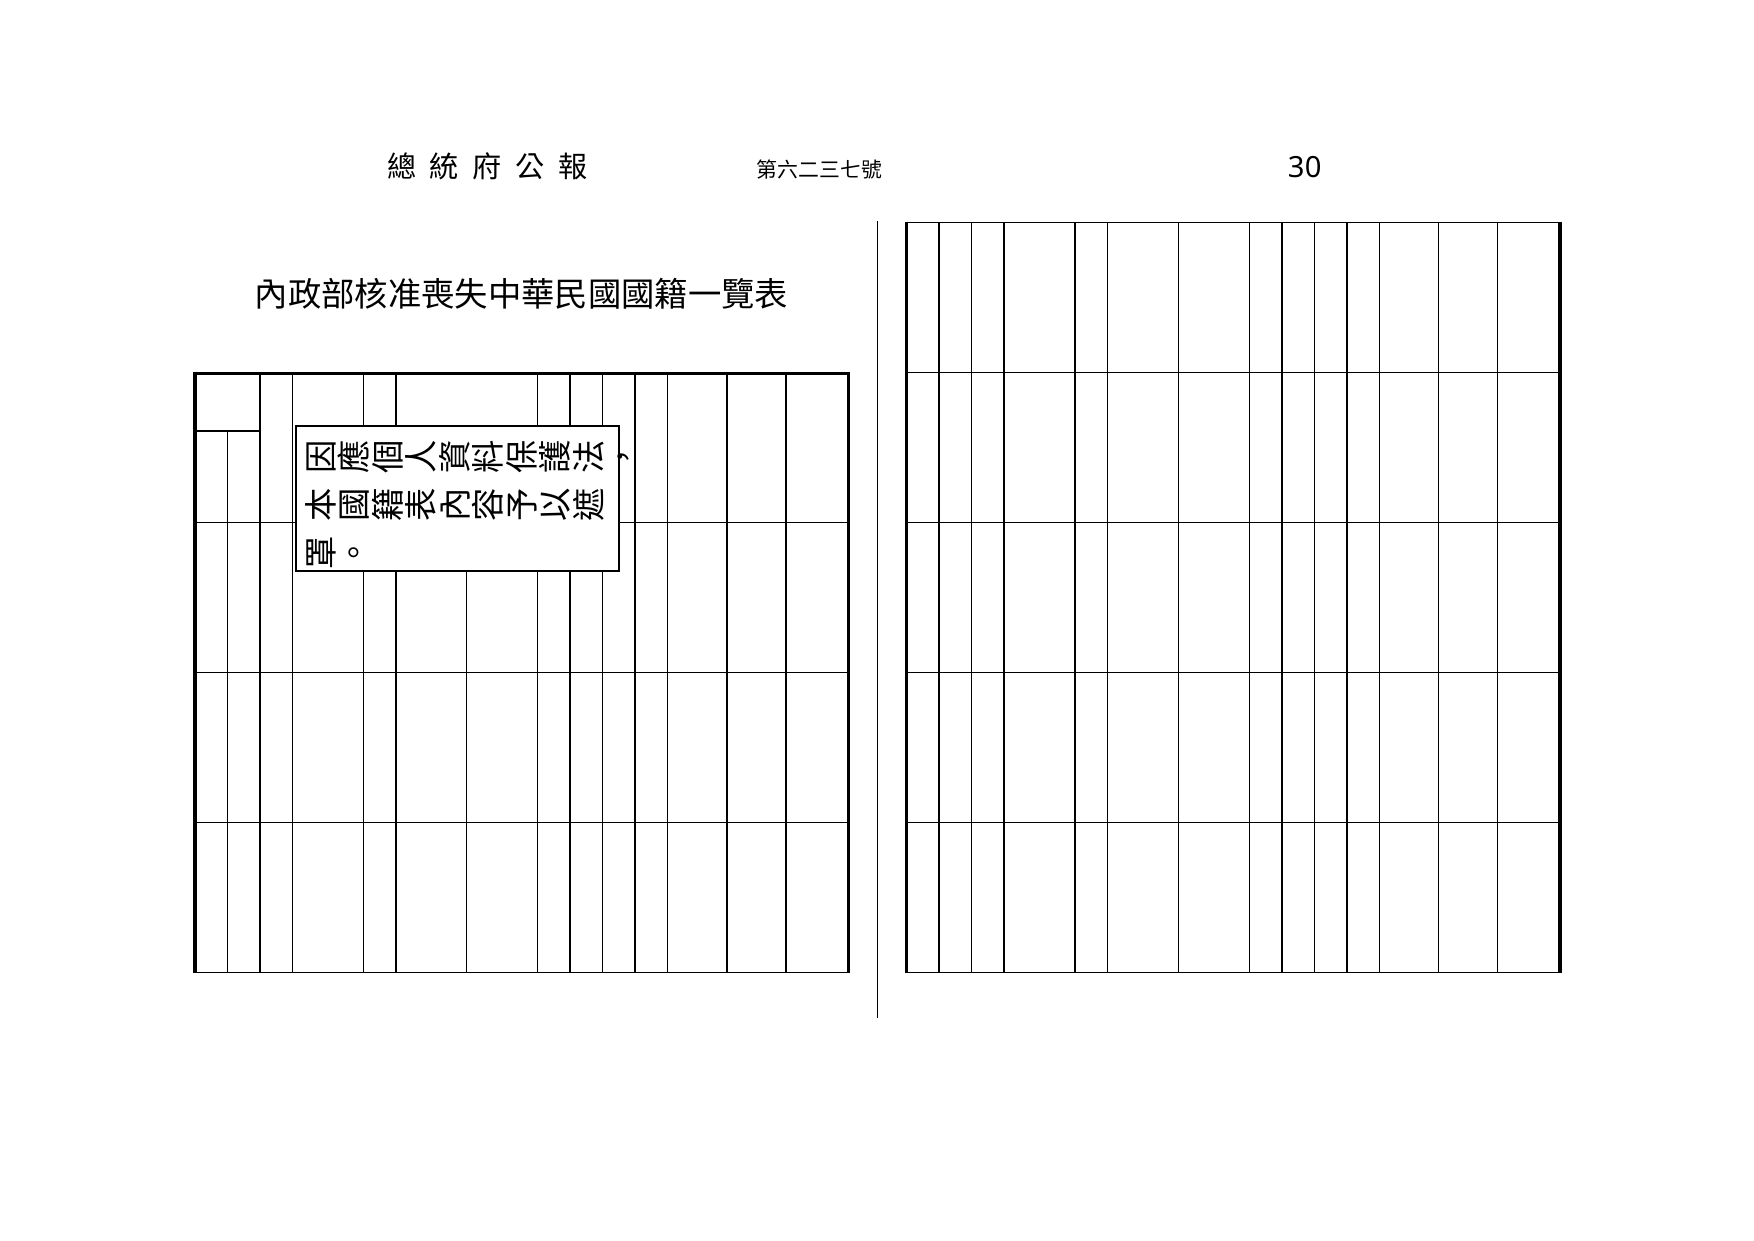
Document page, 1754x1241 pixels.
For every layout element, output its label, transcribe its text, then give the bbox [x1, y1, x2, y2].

table_cell [443, 673, 466, 822]
table_cell [1051, 823, 1074, 972]
table_cell [1131, 823, 1155, 972]
table_cell [1131, 523, 1155, 672]
table_cell [816, 523, 830, 672]
table_header [787, 375, 847, 522]
table_cell [1315, 823, 1346, 972]
table_cell [1527, 523, 1558, 672]
table_cell [940, 673, 971, 822]
table_cell [228, 673, 259, 822]
table_cell [1202, 373, 1226, 522]
table_cell [1250, 223, 1281, 372]
table_cell [1468, 673, 1497, 822]
table_cell [419, 572, 443, 672]
table_cell [972, 223, 1003, 372]
table_cell [1131, 373, 1155, 522]
table_cell [1051, 673, 1074, 822]
table_cell [697, 823, 726, 972]
table_cell [728, 673, 756, 822]
table_cell [1283, 823, 1314, 972]
table_cell [514, 673, 537, 822]
table_cell [261, 673, 292, 822]
table_cell [1498, 223, 1527, 372]
table_cell [1380, 823, 1409, 972]
table_cell [1380, 223, 1409, 372]
table_cell [1527, 673, 1558, 822]
table_cell [1108, 223, 1131, 372]
table_cell [940, 523, 971, 672]
table_cell [1527, 823, 1558, 972]
table_cell [1439, 823, 1468, 972]
table_cell [1468, 223, 1497, 372]
table_cell [908, 223, 938, 372]
table_cell [1498, 373, 1527, 522]
table_header [636, 375, 667, 522]
table_cell [467, 673, 490, 822]
table_cell [1131, 223, 1155, 372]
table_cell [1250, 373, 1281, 522]
table_cell [443, 823, 466, 972]
table_cell [1028, 523, 1051, 672]
table_cell [197, 523, 227, 672]
table_cell [668, 523, 697, 672]
table_cell [1155, 373, 1178, 522]
table_cell [1076, 823, 1107, 972]
table_cell [1348, 373, 1379, 522]
table_cell [1439, 523, 1468, 672]
table_cell [1409, 523, 1438, 672]
table_cell [467, 823, 490, 972]
table_cell [1005, 823, 1028, 972]
table_cell [261, 823, 292, 972]
table_cell [908, 823, 938, 972]
table_cell [467, 572, 502, 672]
table_cell [228, 432, 259, 522]
table_cell [293, 673, 316, 822]
table_cell [636, 673, 667, 822]
table_cell [538, 673, 569, 822]
table_cell [1250, 673, 1281, 822]
table_cell [1155, 223, 1178, 372]
table_cell [668, 823, 697, 972]
table_cell [1051, 523, 1074, 672]
table_cell [940, 223, 971, 372]
table_cell [293, 523, 316, 672]
table_cell [1380, 523, 1409, 672]
table_cell [816, 823, 847, 972]
table_cell [787, 523, 801, 672]
table_cell [502, 572, 537, 672]
table_cell [1108, 373, 1131, 522]
table_cell [1155, 523, 1178, 672]
table_header [293, 375, 363, 522]
table_cell [1028, 823, 1051, 972]
table_cell [1108, 523, 1131, 672]
table_header [364, 375, 395, 425]
table_cell [1179, 373, 1202, 522]
table_cell [787, 673, 816, 822]
table_cell [1226, 523, 1249, 672]
table_cell [571, 572, 602, 672]
table_cell [603, 823, 634, 972]
table_cell [1179, 523, 1202, 672]
table_cell [1315, 673, 1346, 822]
table_cell [397, 823, 419, 972]
table_cell [1283, 373, 1314, 522]
table_header [261, 375, 292, 522]
table_cell [1051, 223, 1074, 372]
table_cell [1348, 673, 1379, 822]
table_cell [1348, 823, 1379, 972]
table_cell [1283, 673, 1314, 822]
table_cell [1005, 223, 1028, 372]
table_cell [197, 673, 227, 822]
table_cell [636, 823, 667, 972]
table_cell [228, 523, 259, 672]
table_header [397, 375, 537, 425]
table_cell [1315, 523, 1346, 672]
table_cell [697, 523, 726, 672]
table_cell [228, 823, 259, 972]
table_cell [1108, 673, 1131, 822]
table_cell [1226, 823, 1249, 972]
table_cell [571, 673, 602, 822]
table_cell [490, 673, 514, 822]
table_cell [801, 523, 816, 672]
table_cell [1380, 673, 1409, 822]
table_cell [293, 823, 316, 972]
table_cell [340, 823, 363, 972]
table_cell [1005, 523, 1028, 672]
table_cell [1527, 223, 1558, 372]
table_cell [1409, 673, 1438, 822]
table_cell [908, 373, 938, 522]
table_cell [908, 673, 938, 822]
table_cell [1005, 673, 1028, 822]
table_cell [1498, 523, 1527, 672]
table_cell [940, 823, 971, 972]
table_cell [1108, 823, 1131, 972]
table_cell [316, 673, 339, 822]
table_cell [1202, 673, 1226, 822]
table_cell [697, 673, 726, 822]
table_cell [603, 673, 634, 822]
table_cell [1076, 373, 1107, 522]
table_cell [1468, 523, 1497, 672]
table_cell [364, 572, 395, 672]
table_cell [1028, 223, 1051, 372]
table_header [603, 375, 634, 522]
table_cell [340, 572, 363, 672]
table_cell [316, 572, 339, 672]
table_cell [364, 673, 395, 822]
table_cell [1283, 223, 1314, 372]
table_cell [538, 572, 569, 672]
table_cell [972, 523, 1003, 672]
table_cell [972, 673, 1003, 822]
table_cell [197, 432, 227, 522]
table_cell [636, 523, 667, 672]
table_cell [1051, 373, 1074, 522]
table_cell [668, 673, 697, 822]
table_cell [1409, 823, 1438, 972]
table_cell [1028, 373, 1051, 522]
table_cell [1283, 523, 1314, 672]
table_cell [419, 823, 443, 972]
table_cell [1155, 823, 1178, 972]
table_cell [1226, 223, 1249, 372]
table_cell [538, 823, 569, 972]
table_cell [1315, 223, 1346, 372]
table_cell [490, 823, 514, 972]
table_cell [972, 373, 1003, 522]
table_cell [1250, 823, 1281, 972]
table_header [571, 375, 602, 425]
table_cell [1468, 823, 1497, 972]
table_cell [397, 673, 419, 822]
table_cell [340, 673, 363, 822]
table_cell [1409, 223, 1438, 372]
table_cell [728, 823, 756, 972]
table_cell [1527, 373, 1558, 522]
table_cell [830, 523, 847, 672]
table_cell [1202, 523, 1226, 672]
table_cell [1250, 523, 1281, 672]
table_cell [756, 523, 785, 672]
table_cell [1179, 823, 1202, 972]
table_cell [816, 673, 847, 822]
table_cell [1439, 223, 1468, 372]
table_cell [1409, 373, 1438, 522]
table_cell [972, 823, 1003, 972]
table_cell [1202, 823, 1226, 972]
table_cell [1076, 523, 1107, 672]
table_cell [316, 823, 339, 972]
table_cell [443, 572, 466, 672]
table_header [197, 375, 259, 430]
table_cell [261, 523, 292, 672]
table_cell [940, 373, 971, 522]
table_cell [1028, 673, 1051, 822]
table_header [668, 375, 726, 522]
table_header [728, 375, 785, 522]
table_cell [197, 823, 227, 972]
table_cell [1348, 223, 1379, 372]
table_cell [1315, 373, 1346, 522]
table_cell [1439, 373, 1468, 522]
table_header [538, 375, 569, 425]
table_cell [1226, 673, 1249, 822]
table_cell [1005, 373, 1028, 522]
table_cell [364, 823, 395, 972]
table_cell [1155, 673, 1178, 822]
table_cell [603, 523, 634, 672]
table_cell [419, 673, 443, 822]
table_cell [1131, 673, 1155, 822]
table_cell [1202, 223, 1226, 372]
table_cell [756, 823, 785, 972]
text 內政部核准喪失中華民國國籍一覽表 [195, 222, 847, 328]
table_cell [1348, 523, 1379, 672]
table_cell [908, 523, 938, 672]
table_cell [1226, 373, 1249, 522]
table_cell [1076, 673, 1107, 822]
table_cell [756, 673, 785, 822]
table_cell [1468, 373, 1497, 522]
table_cell [514, 823, 537, 972]
table_cell [1498, 823, 1527, 972]
table_cell [1380, 373, 1409, 522]
table_cell [397, 572, 419, 672]
table_cell [1439, 673, 1468, 822]
table_cell [787, 823, 816, 972]
table_cell [1179, 673, 1202, 822]
table_cell [1498, 673, 1527, 822]
table_cell [728, 523, 756, 672]
table_cell [1076, 223, 1107, 372]
table_cell [1179, 223, 1202, 372]
table_cell [571, 823, 602, 972]
